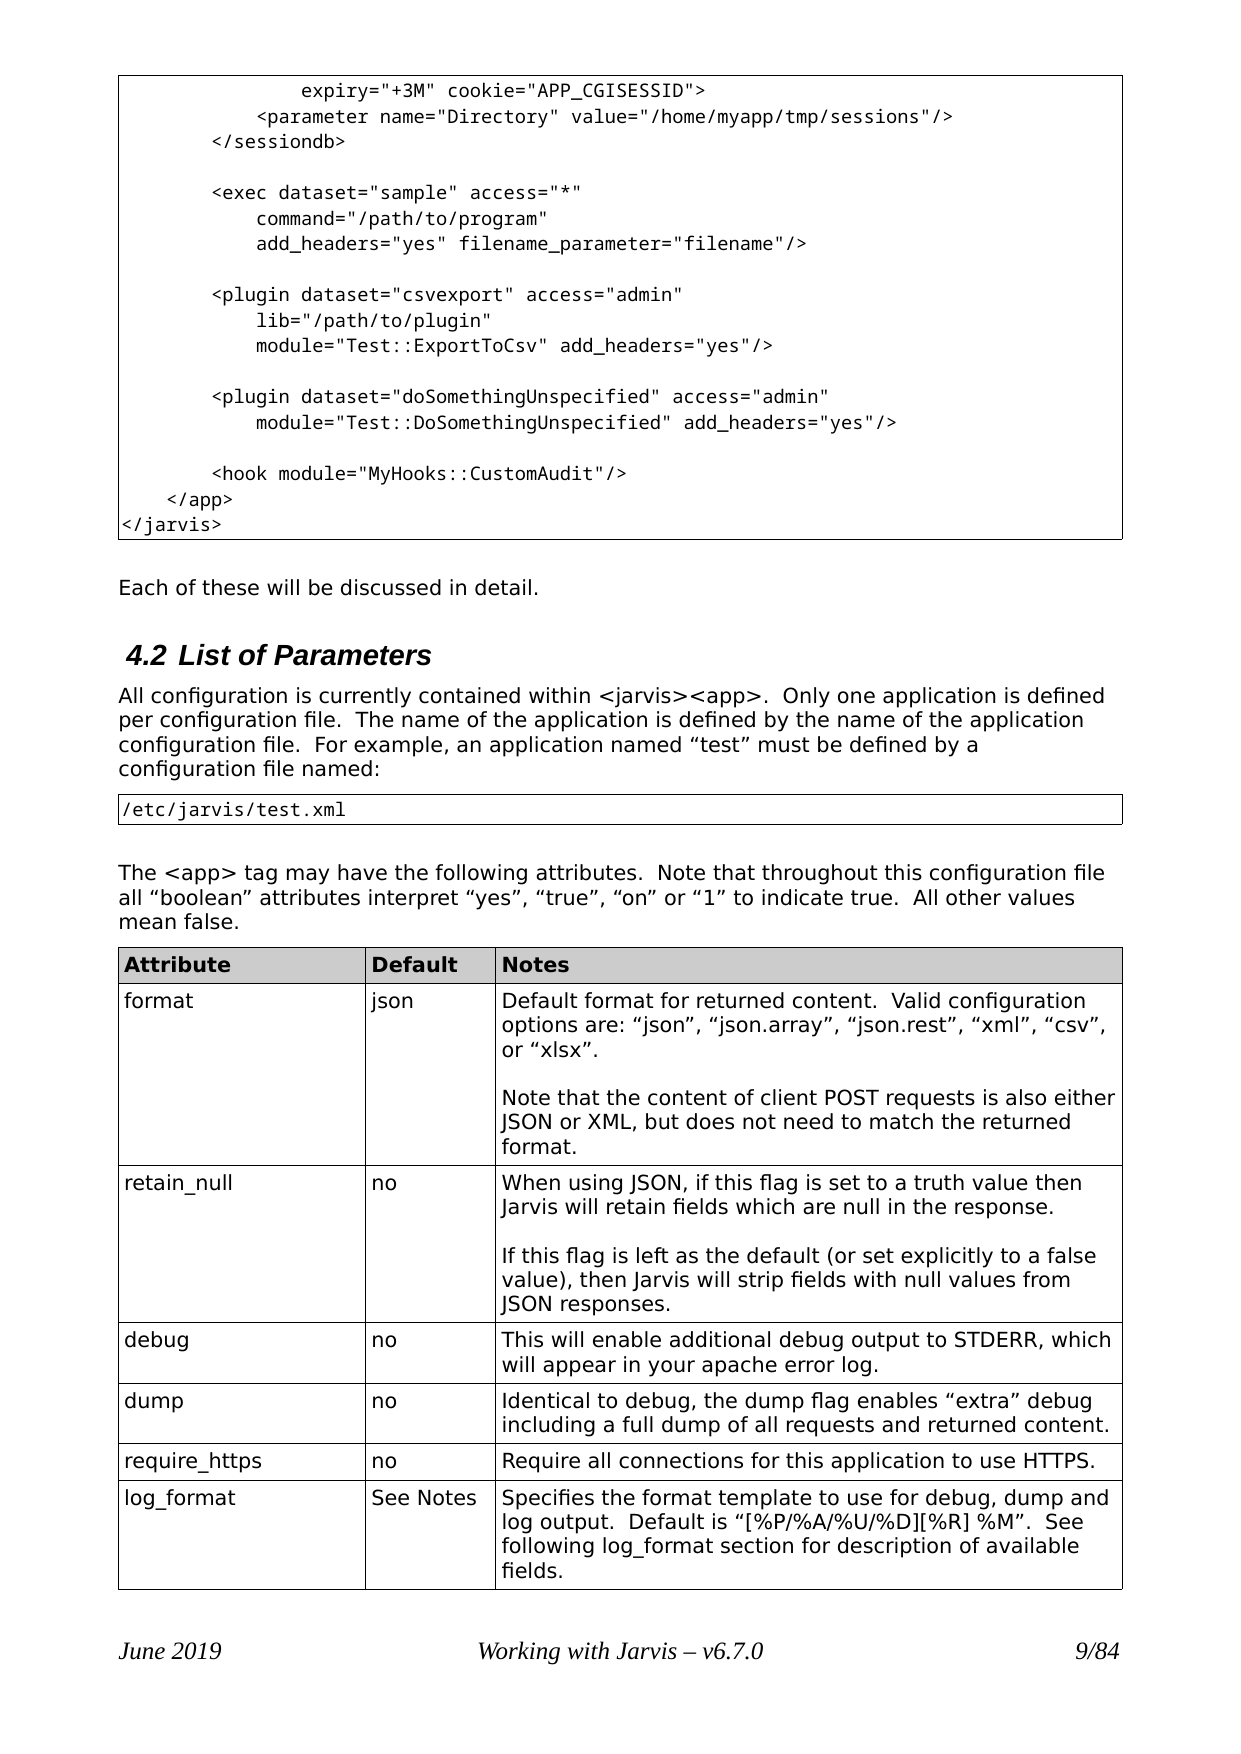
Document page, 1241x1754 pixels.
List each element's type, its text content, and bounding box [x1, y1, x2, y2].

table_cell See Notes [366, 1481, 495, 1589]
table_cell This will enable additional debug output to STDERR, which will appear in your apache error log. [496, 1323, 1122, 1383]
text </sessiondb> [119, 126, 1122, 154]
table_cell Specifies the format template to use for debug, dump and log output. Default is “[%P/%A/%U/%D][%R] %M”. See following log_format section for description of available fields. [496, 1481, 1122, 1589]
table_cell debug [119, 1323, 365, 1383]
table_cell require_https [119, 1444, 365, 1479]
table_cell no [366, 1323, 495, 1383]
table_cell Identical to debug, the dump flag enables “extra” debug including a full dump of all requests and returned content. [496, 1384, 1122, 1443]
table_cell format [119, 984, 365, 1165]
text add_headers="yes" filename_parameter="filename"/> [119, 228, 1122, 256]
table_cell no [366, 1384, 495, 1443]
table_cell When using JSON, if this flag is set to a truth value then Jarvis will retain fields which are null in the response. If this flag is left as the default (or set explicitly to a false value), then Jarvis will strip fields with null values from JSON responses. [496, 1166, 1122, 1322]
text module="Test::DoSomethingUnspecified" add_headers="yes"/> [119, 407, 1122, 435]
text </app> [119, 483, 1122, 509]
text All configuration is currently contained within <jarvis><app>. Only one application is defined per configuration file. The name of the application is defined by the name of the application configuration file. For example, an application named “test” must be defined by a configuration file named: [118, 684, 1122, 781]
table_header Attribute [119, 948, 365, 983]
table_cell Default format for returned content. Valid configuration options are: “json”, “json.array”, “json.rest”, “xml”, “csv”, or “xlsx”. Note that the content of client POST requests is also either JSON or XML, but does not need to match the returned format. [496, 984, 1122, 1165]
text expiry="+3M" cookie="APP_CGISESSID"> [119, 76, 1122, 101]
table_cell json [366, 984, 495, 1165]
text /etc/jarvis/test.xml [119, 795, 1122, 824]
table_cell Require all connections for this application to use HTTPS. [496, 1444, 1122, 1479]
text lib="/path/to/plugin" [119, 305, 1122, 330]
text module="Test::ExportToCsv" add_headers="yes"/> [119, 330, 1122, 358]
table_cell log_format [119, 1481, 365, 1589]
text <hook module="MyHooks::CustomAudit"/> [119, 458, 1122, 483]
text Each of these will be discussed in detail. [118, 576, 1122, 601]
table_cell no [366, 1444, 495, 1479]
table_cell no [366, 1166, 495, 1322]
text <plugin dataset="doSomethingUnspecified" access="admin" [119, 381, 1122, 407]
text command="/path/to/program" [119, 203, 1122, 228]
text </jarvis> [119, 509, 1122, 539]
text The <app> tag may have the following attributes. Note that throughout this configuration file all “boolean” attributes interpret “yes”, “true”, “on” or “1” to indicate true. All other values mean false. [118, 861, 1122, 934]
table_cell dump [119, 1384, 365, 1443]
text <exec dataset="sample" access="*" [119, 177, 1122, 203]
text <parameter name="Directory" value="/home/myapp/tmp/sessions"/> [119, 101, 1122, 126]
subtitle List of Parameters [118, 638, 1122, 672]
table_header Notes [496, 948, 1122, 983]
table_header Default [366, 948, 495, 983]
text <plugin dataset="csvexport" access="admin" [119, 279, 1122, 305]
table_cell retain_null [119, 1166, 365, 1322]
